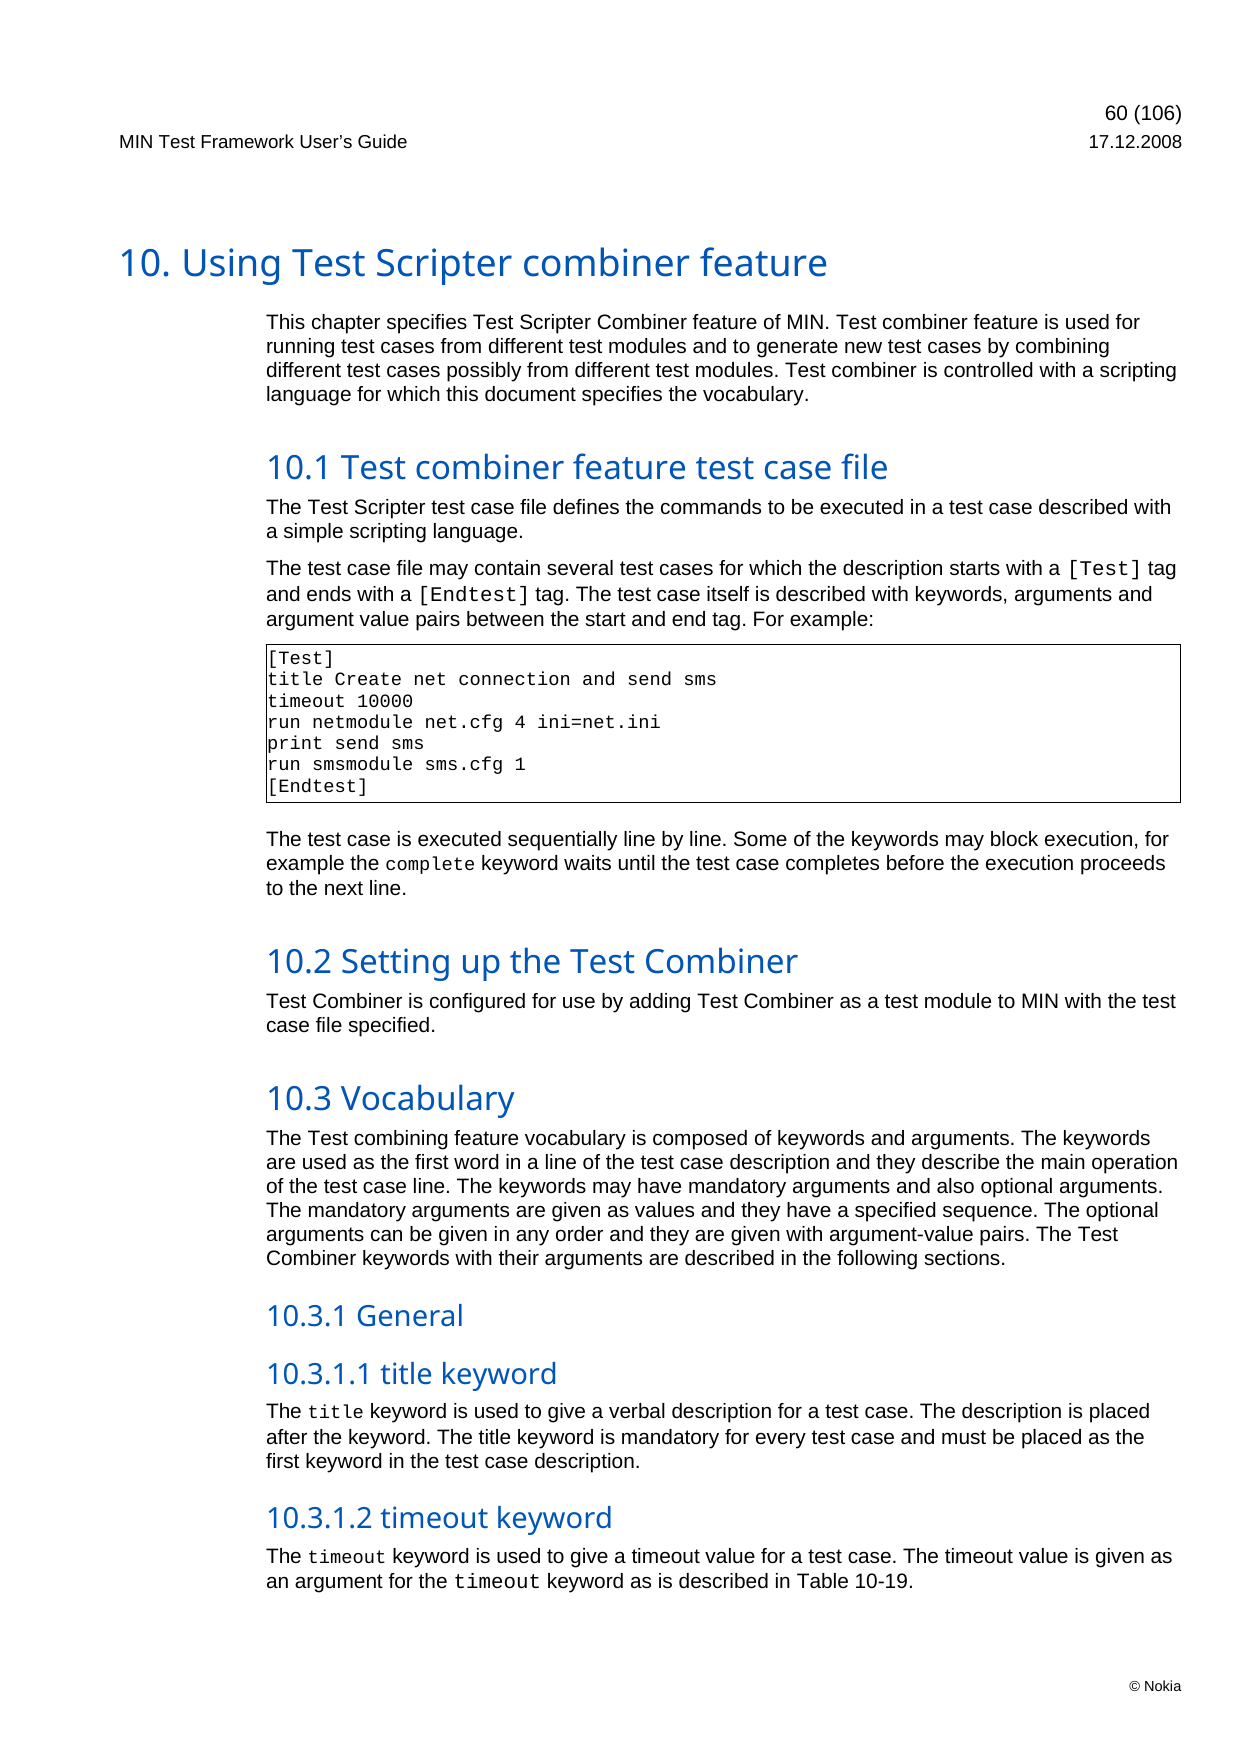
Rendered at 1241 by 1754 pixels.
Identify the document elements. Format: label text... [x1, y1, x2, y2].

text The Test combining feature vocabulary is composed of keywords and arguments. The keywords are used as the first word in a line of the test case description and they describe the main operation of the test case line. The keywords may have mandatory arguments and also optional arguments. The mandatory arguments are given as values and they have a specified sequence. The optional arguments can be given in any order and they are given with argument-value pairs. The Test Combiner keywords with their arguments are described in the following sections. [266, 1126, 1181, 1270]
text The Test Scripter test case file defines the commands to be executed in a test case described with a simple scripting language. [266, 495, 1181, 543]
subtitle Vocabulary [266, 1074, 1181, 1120]
subtitle Test combiner feature test case file [266, 443, 1181, 489]
subtitle title keyword [266, 1353, 1181, 1393]
text [Test] [267, 645, 1180, 665]
subtitle Setting up the Test Combiner [266, 937, 1181, 983]
subtitle timeout keyword [266, 1497, 1181, 1537]
text print send sms [267, 729, 1180, 750]
text run smsmodule sms.cfg 1 [267, 750, 1180, 771]
subtitle General [266, 1295, 1181, 1335]
text title Create net connection and send sms [267, 665, 1180, 686]
text The timeout keyword is used to give a timeout value for a test case. The timeout value is given as an argument for the timeout keyword as is described in Table 10-19. [266, 1543, 1181, 1594]
text The test case is executed sequentially line by line. Some of the keywords may block execution, for example the complete keyword waits until the test case completes before the execution proceeds to the next line. [266, 827, 1181, 900]
text The test case file may contain several test cases for which the description starts with a [Test] tag and ends with a [Endtest] tag. The test case itself is described with keywords, arguments and argument value pairs between the start and end tag. For example: [266, 556, 1181, 631]
text run netmodule net.cfg 4 ini=net.ini [267, 707, 1180, 729]
text The title keyword is used to give a verbal description for a test case. The description is placed after the keyword. The title keyword is mandatory for every test case and must be placed as the first keyword in the test case description. [266, 1399, 1181, 1472]
text timeout 10000 [267, 686, 1180, 707]
text This chapter specifies Test Scripter Combiner feature of MIN. Test combiner feature is used for running test cases from different test modules and to generate new test cases by combining different test cases possibly from different test modules. Test combiner is controlled with a scripting language for which this document specifies the vocabulary. [266, 310, 1181, 406]
subtitle Using Test Scripter combiner feature [118, 236, 1181, 287]
text Test Combiner is configured for use by adding Test Combiner as a test module to MIN with the test case file specified. [266, 989, 1181, 1037]
text [Endtest] [267, 771, 1180, 802]
